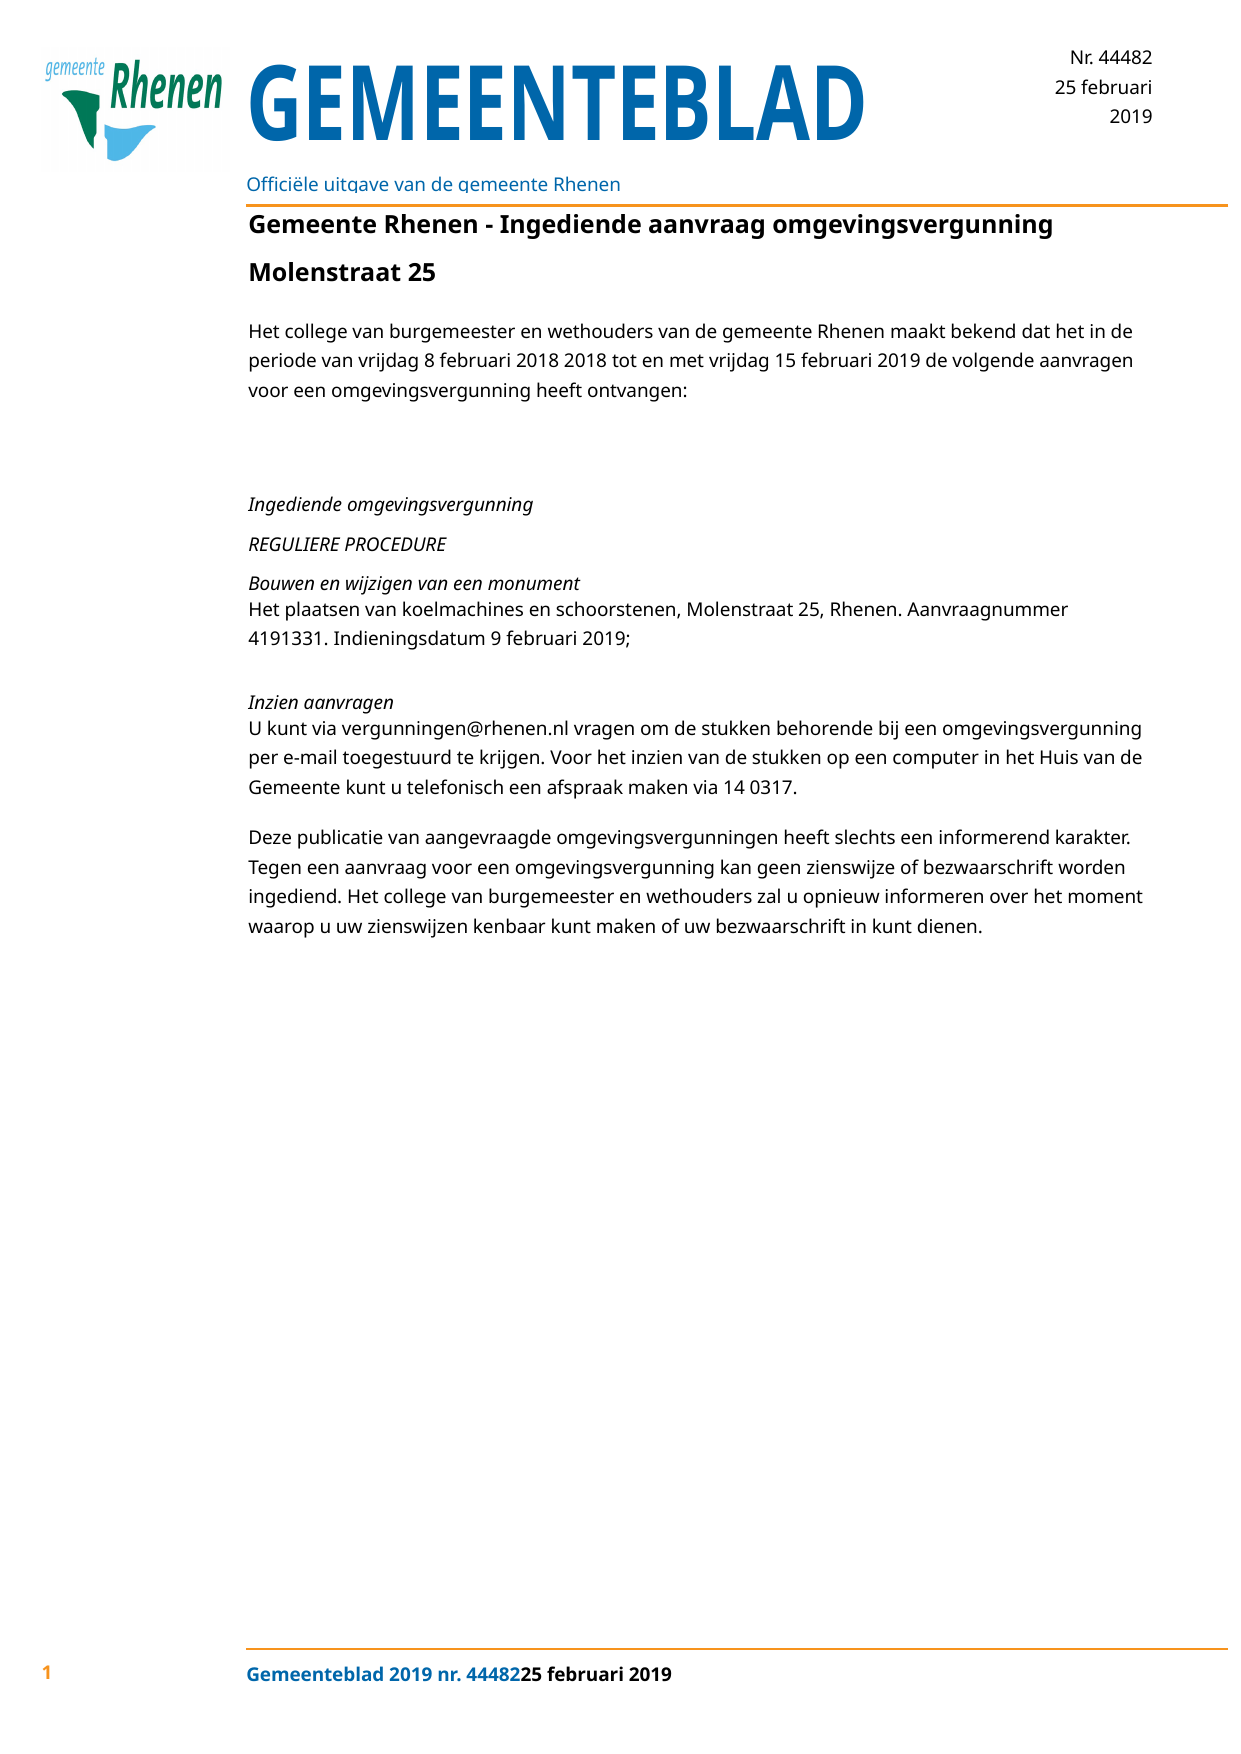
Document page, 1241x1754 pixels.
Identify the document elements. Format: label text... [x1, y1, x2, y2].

picture [41, 47, 231, 172]
text Inzien aanvragen [248, 689, 1152, 715]
text Het college van burgemeester en wethouders van de gemeente Rhenen maakt bekend dat het in de periode van vrijdag 8 februari 2018 2018 tot en met vrijdag 15 februari 2019 de volgende aanvragen voor een omgevingsvergunning heeft ontvangen: [248, 318, 1152, 403]
text REGULIERE PROCEDURE [248, 531, 1152, 556]
text Deze publicatie van aangevraagde omgevingsvergunningen heeft slechts een informerend karakter. Tegen een aanvraag voor een omgevingsvergunning kan geen zienswijze of bezwaarschrift worden ingediend. Het college van burgemeester en wethouders zal u opnieuw informeren over het moment waarop u uw zienswijzen kenbaar kunt maken of uw bezwaarschrift in kunt dienen. [248, 824, 1152, 939]
text Het plaatsen van koelmachines en schoorstenen, Molenstraat 25, Rhenen. Aanvraagnummer 4191331. Indieningsdatum 9 februari 2019; [248, 596, 1152, 651]
text Bouwen en wijzigen van een monument [248, 570, 1152, 596]
text U kunt via vergunningen@rhenen.nl vragen om de stukken behorende bij een omgevingsvergunning per e-mail toegestuurd te krijgen. Voor het inzien van de stukken op een computer in het Huis van de Gemeente kunt u telefonisch een afspraak maken via 14 0317. [248, 715, 1152, 800]
text Gemeente Rhenen - Ingediende aanvraag omgevingsvergunning Molenstraat 25 [248, 207, 1152, 288]
text Ingediende omgevingsvergunning [248, 491, 1152, 517]
